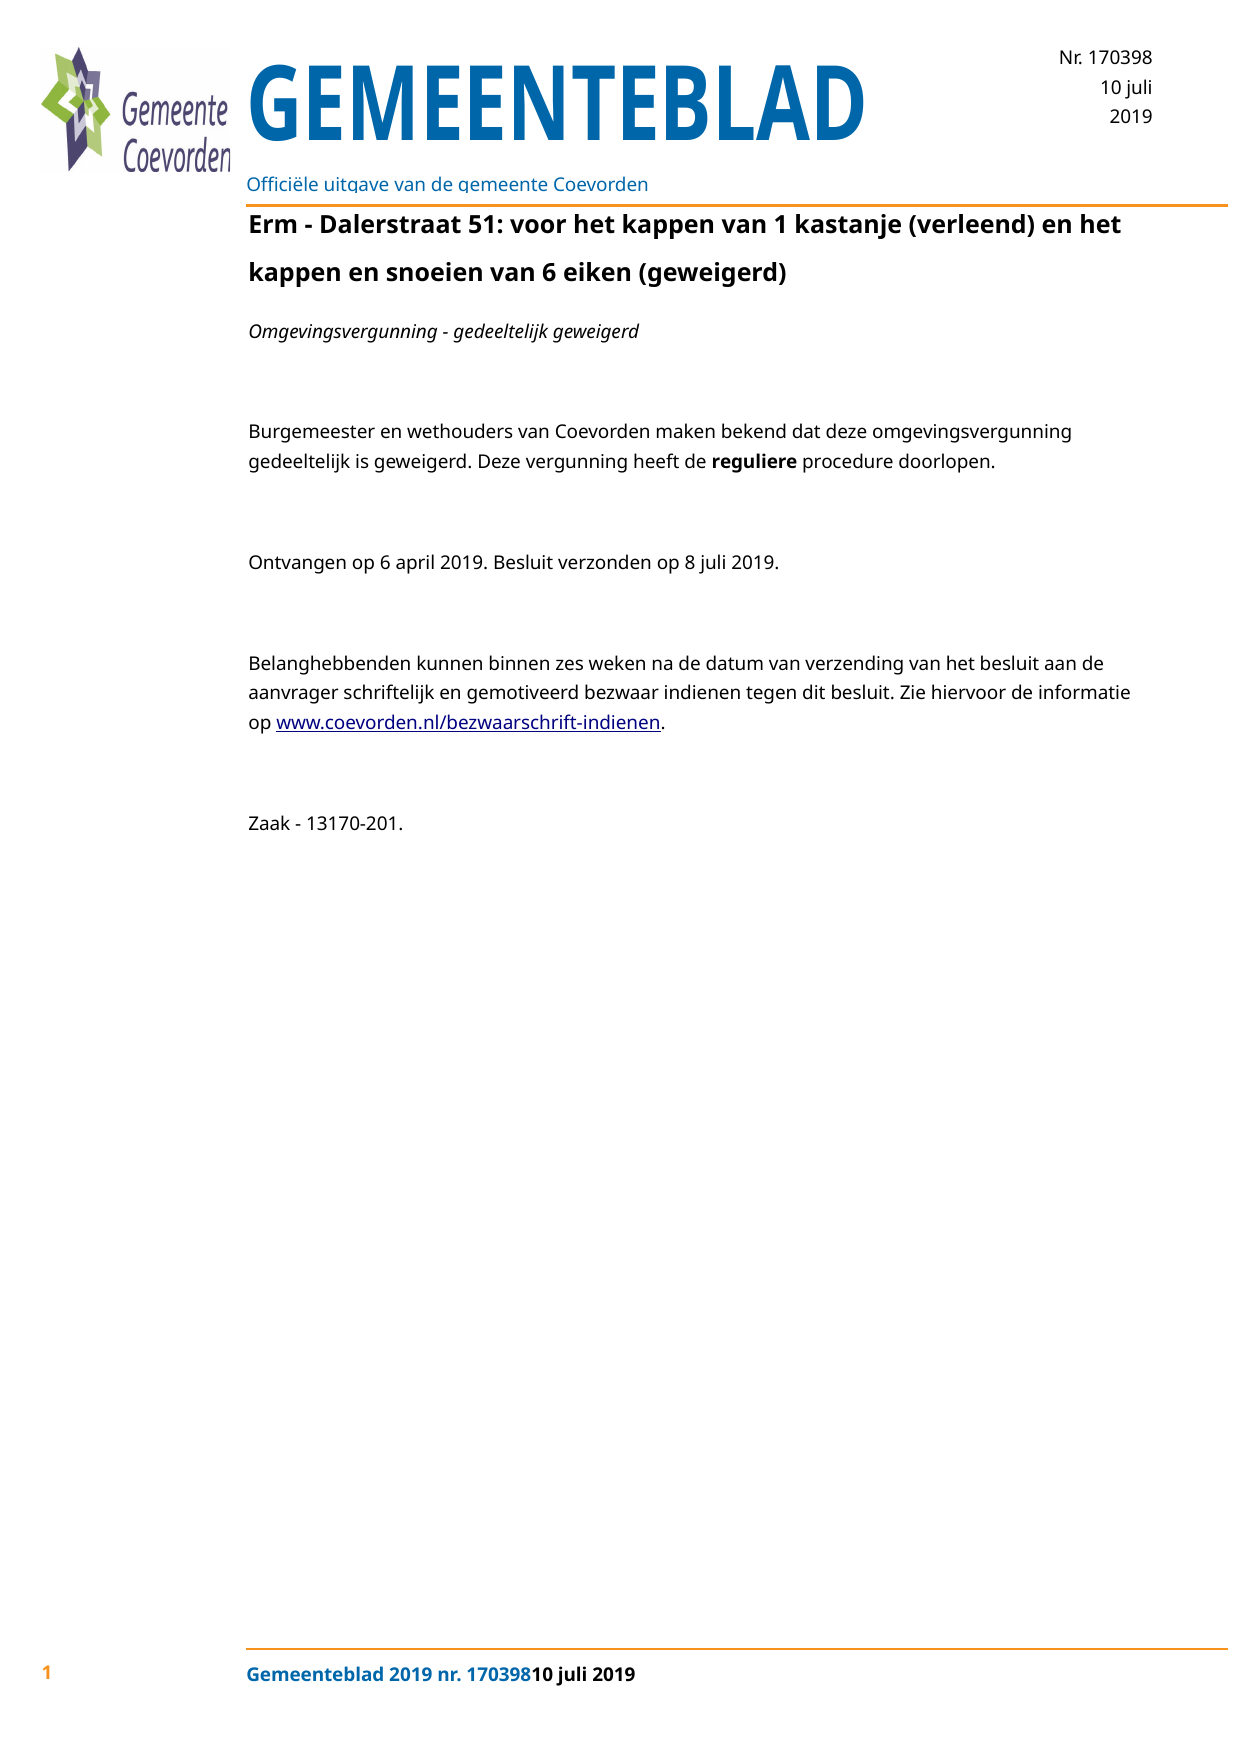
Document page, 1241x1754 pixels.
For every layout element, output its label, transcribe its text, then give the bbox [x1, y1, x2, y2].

text Ontvangen op 6 april 2019. Besluit verzonden op 8 juli 2019. [248, 549, 1152, 575]
text Erm - Dalerstraat 51: voor het kappen van 1 kastanje (verleend) en het kappen en snoeien van 6 eiken (geweigerd) [248, 207, 1152, 288]
text Burgemeester en wethouders van Coevorden maken bekend dat deze omgevingsvergunning gedeeltelijk is geweigerd. Deze vergunning heeft de reguliere procedure doorlopen. [248, 419, 1152, 474]
picture [41, 47, 231, 172]
text Belanghebbenden kunnen binnen zes weken na de datum van verzending van het besluit aan de aanvrager schriftelijk en gemotiveerd bezwaar indienen tegen dit besluit. Zie hiervoor de informatie op www.coevorden.nl/bezwaarschrift-indienen. [248, 650, 1152, 735]
text Omgevingsvergunning - gedeeltelijk geweigerd [248, 318, 1152, 344]
text Zaak - 13170-201. [248, 810, 1152, 836]
